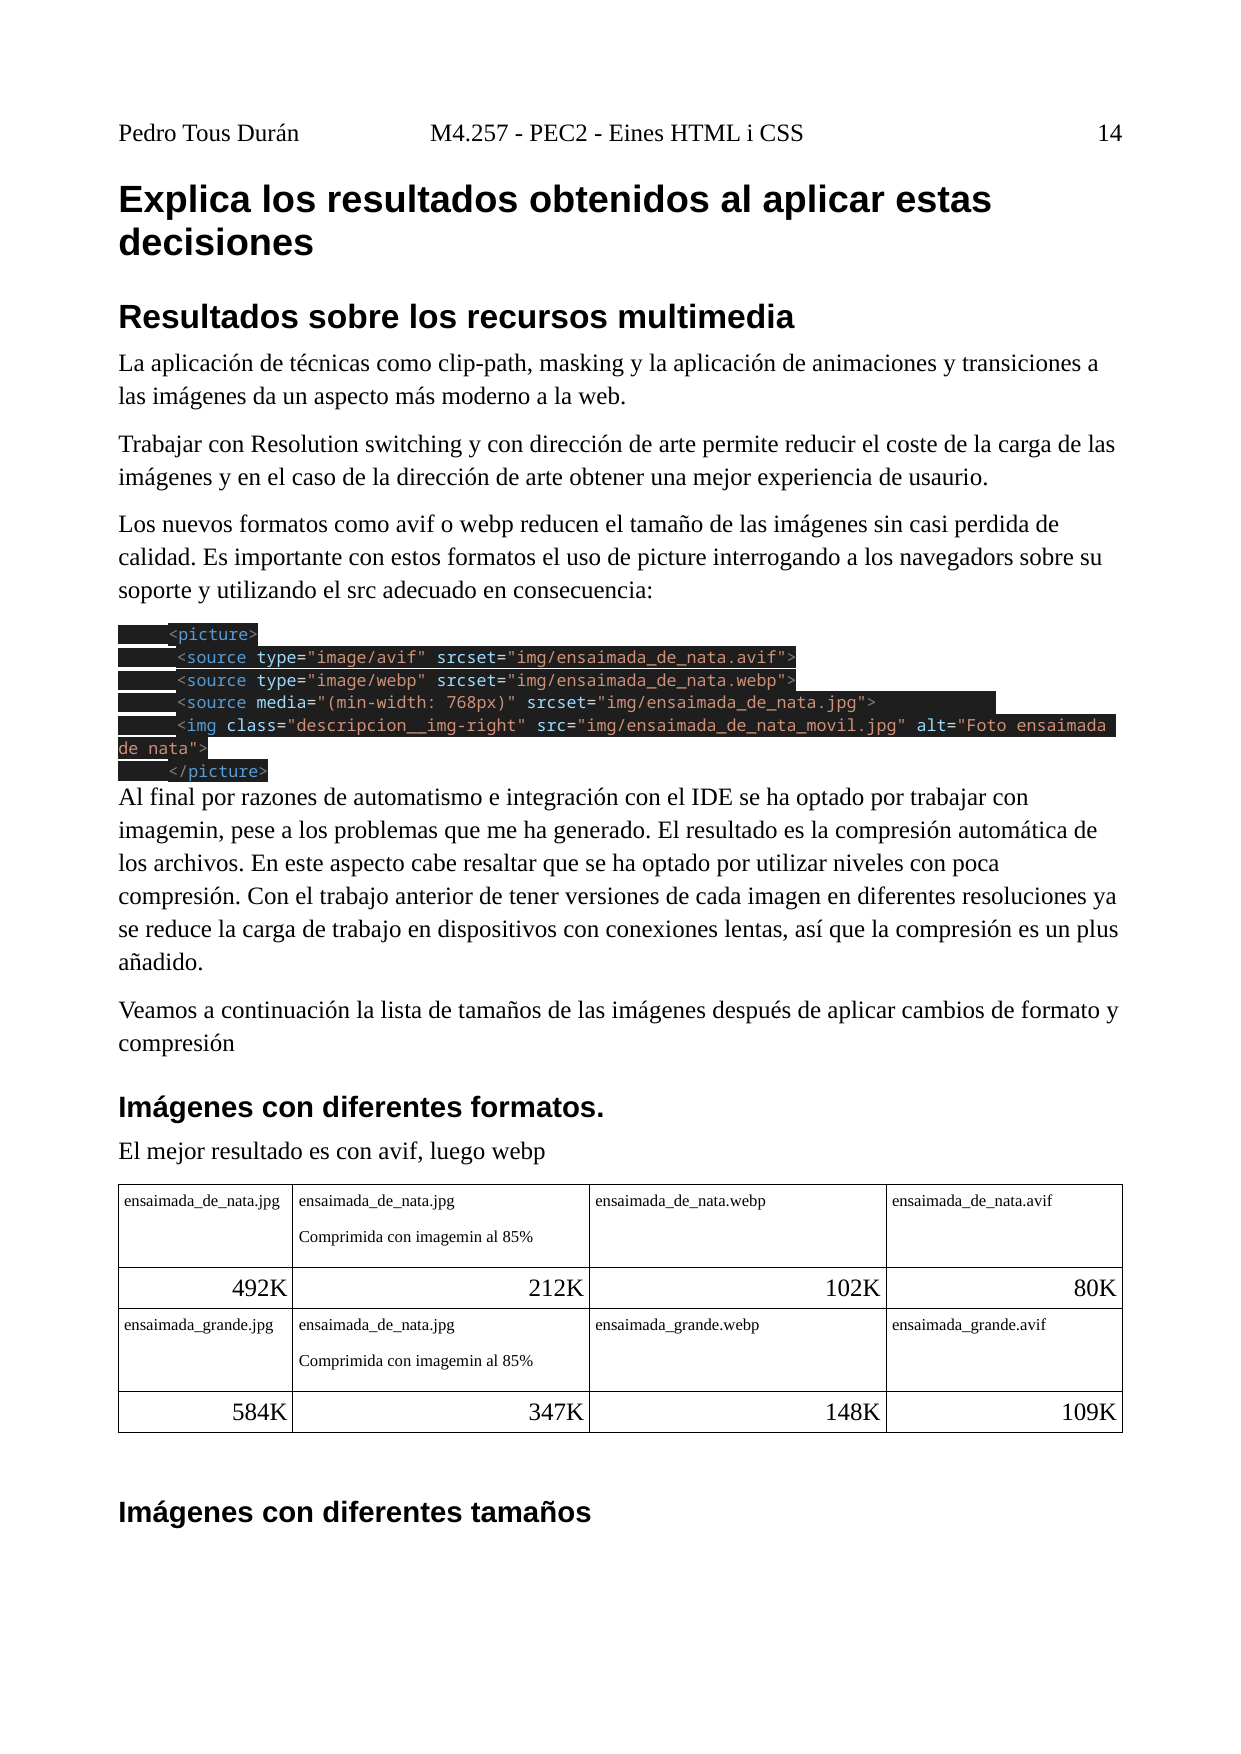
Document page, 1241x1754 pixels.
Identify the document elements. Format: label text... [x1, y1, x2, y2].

text <source type="image/webp" srcset="img/ensaimada_de_nata.webp"> [118, 668, 1122, 691]
text </picture> [118, 759, 1122, 782]
table_cell 347K [293, 1392, 589, 1432]
table_header ensaimada_de_nata.jpg [119, 1185, 292, 1267]
table_cell 492K [119, 1268, 292, 1308]
text Veamos a continuación la lista de tamaños de las imágenes después de aplicar cambios de formato y compresión [118, 995, 1122, 1056]
text <source media="(min-width: 768px)" srcset="img/ensaimada_de_nata.jpg"> [118, 691, 1122, 714]
text <img class="descripcion__img-right" src="img/ensaimada_de_nata_movil.jpg" alt="Foto ensaimada de nata"> [118, 714, 1122, 759]
text <source type="image/avif" srcset="img/ensaimada_de_nata.avif"> [118, 646, 1122, 668]
text La aplicación de técnicas como clip-path, masking y la aplicación de animaciones y transiciones a las imágenes da un aspecto más moderno a la web. [118, 348, 1122, 410]
table_cell 80K [887, 1268, 1122, 1308]
table_cell ensaimada_grande.jpg [119, 1309, 292, 1391]
subtitle Resultados sobre los recursos multimedia [118, 297, 1122, 336]
table_cell 148K [590, 1392, 886, 1432]
table_cell ensaimada_de_nata.jpg Comprimida con imagemin al 85% [293, 1309, 589, 1391]
table_header ensaimada_de_nata.webp [590, 1185, 886, 1267]
table_header ensaimada_de_nata.jpg Comprimida con imagemin al 85% [293, 1185, 589, 1267]
text Al final por razones de automatismo e integración con el IDE se ha optado por trabajar con imagemin, pese a los problemas que me ha generado. El resultado es la compresión automática de los archivos. En este aspecto cabe resaltar que se ha optado por utilizar niveles con poca compresión. Con el trabajo anterior de tener versiones de cada imagen en diferentes resoluciones ya se reduce la carga de trabajo en dispositivos con conexiones lentas, así que la compresión es un plus añadido. [118, 782, 1122, 976]
subtitle Imágenes con diferentes formatos. [118, 1090, 1122, 1124]
table_cell 212K [293, 1268, 589, 1308]
table_cell ensaimada_grande.avif [887, 1309, 1122, 1391]
text Trabajar con Resolution switching y con dirección de arte permite reducir el coste de la carga de las imágenes y en el caso de la dirección de arte obtener una mejor experiencia de usaurio. [118, 429, 1122, 491]
table_cell 109K [887, 1392, 1122, 1432]
table_header ensaimada_de_nata.avif [887, 1185, 1122, 1267]
table_cell 584K [119, 1392, 292, 1432]
table_cell 102K [590, 1268, 886, 1308]
subtitle Explica los resultados obtenidos al aplicar estas decisiones [118, 176, 1122, 264]
table_cell ensaimada_grande.webp [590, 1309, 886, 1391]
text <picture> [118, 623, 1122, 646]
subtitle Imágenes con diferentes tamaños [118, 1495, 1122, 1529]
text Los nuevos formatos como avif o webp reducen el tamaño de las imágenes sin casi perdida de calidad. Es importante con estos formatos el uso de picture interrogando a los navegadors sobre su soporte y utilizando el src adecuado en consecuencia: [118, 509, 1122, 604]
text El mejor resultado es con avif, luego webp [118, 1136, 1122, 1165]
